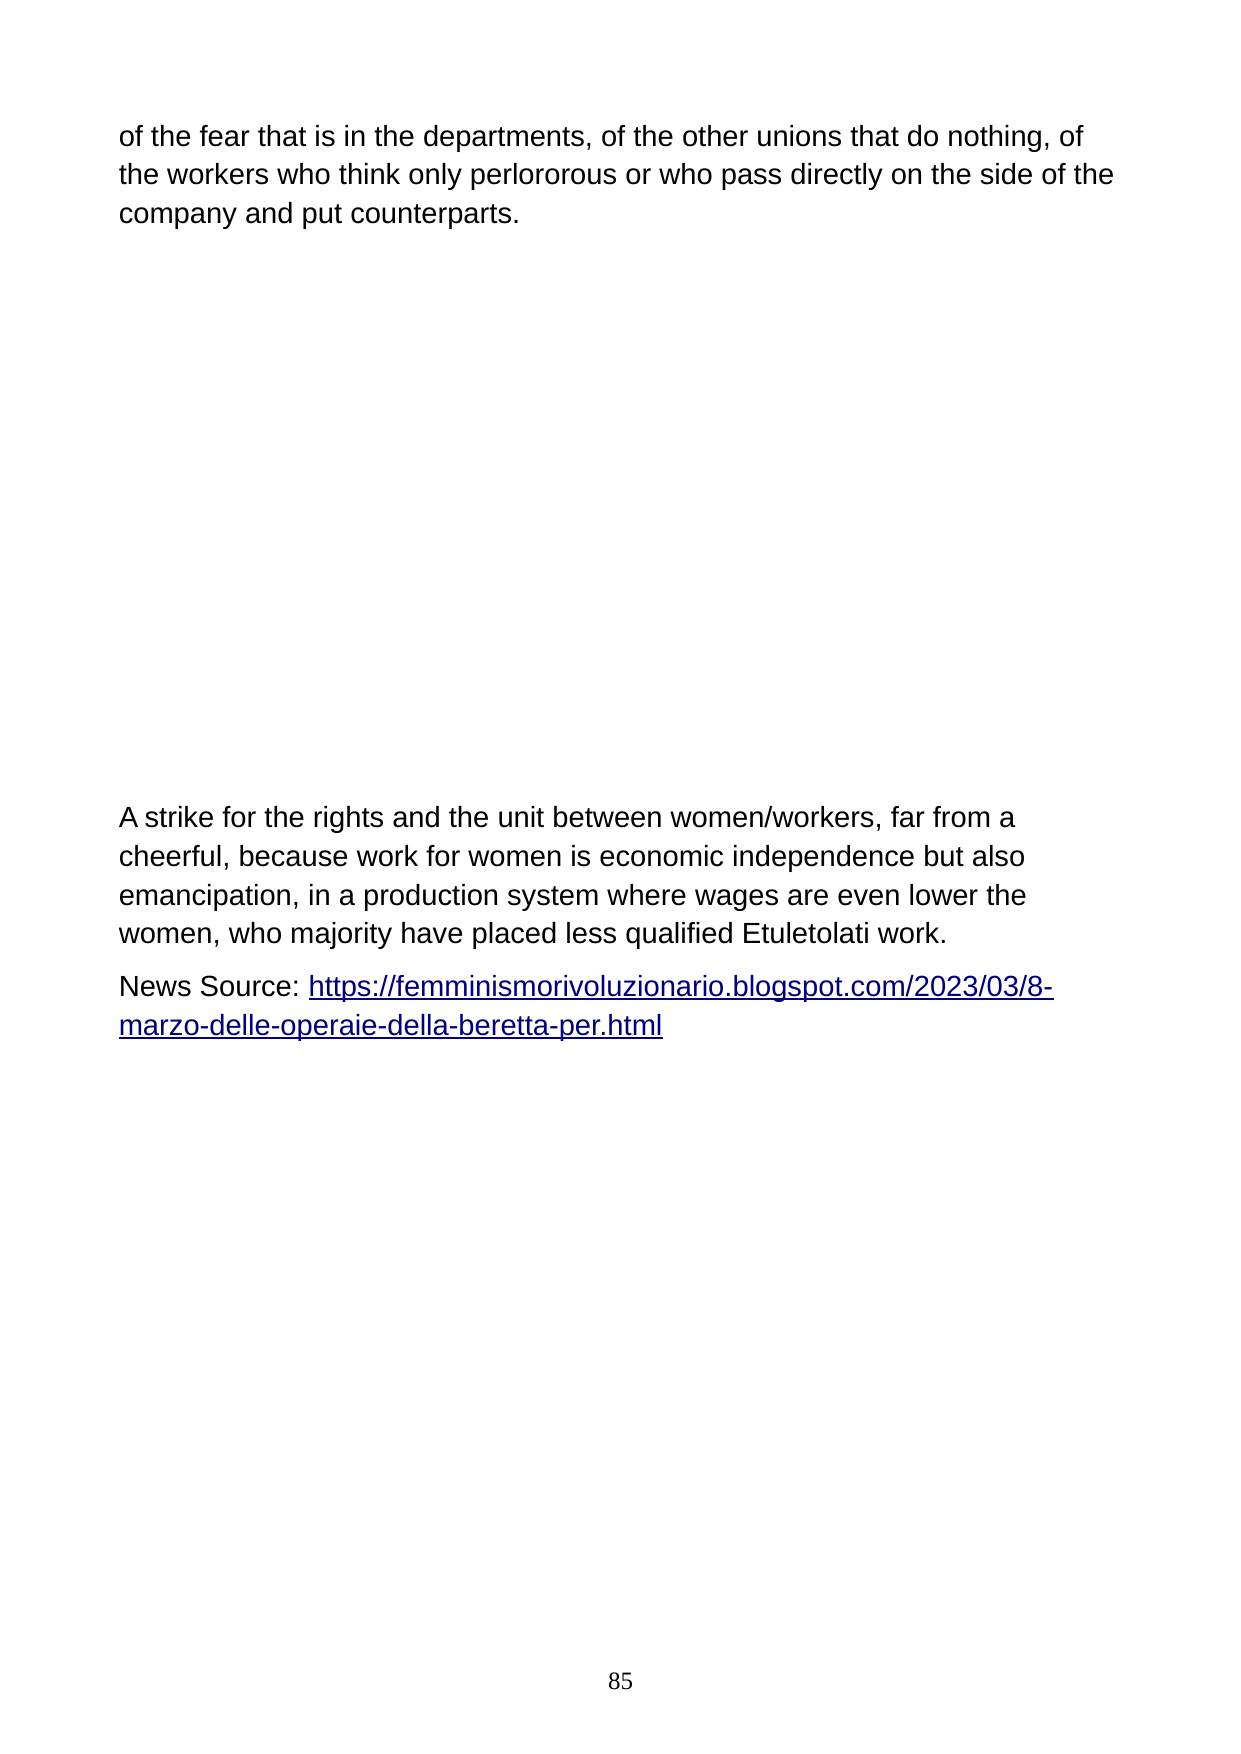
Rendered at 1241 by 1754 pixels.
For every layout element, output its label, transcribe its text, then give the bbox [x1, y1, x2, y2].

text A strike for the rights and the unit between women/workers, far from a cheerful, because work for women is economic independence but also emancipation, in a production system where wages are even lower the women, who majority have placed less qualified Etuletolati work. [118, 249, 1122, 949]
text of the fear that is in the departments, of the other unions that do nothing, of the workers who think only perlororous or who pass directly on the side of the company and put counterparts. [118, 118, 1122, 229]
text News Source: https://femminismorivoluzionario.blogspot.com/2023/03/8-marzo-delle-operaie-della-beretta-per.html [118, 969, 1122, 1041]
